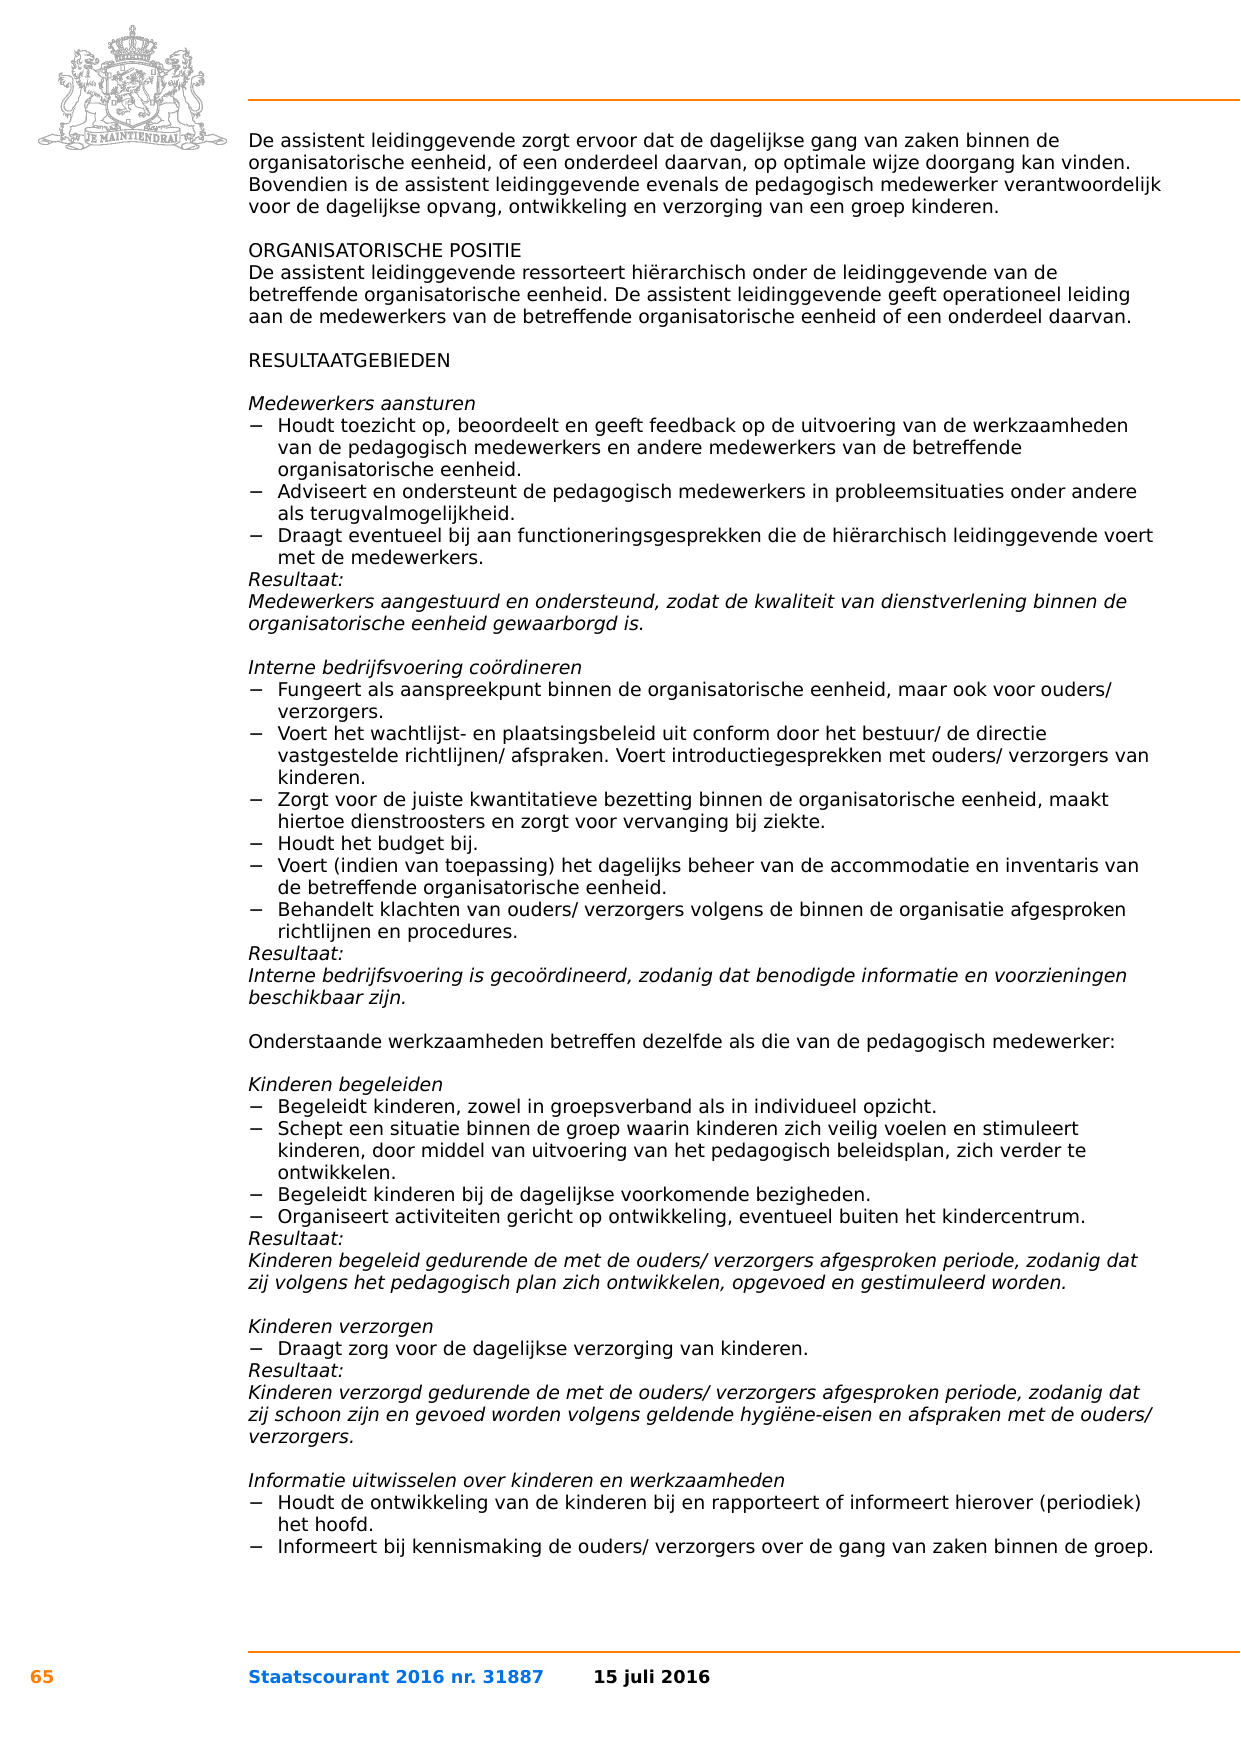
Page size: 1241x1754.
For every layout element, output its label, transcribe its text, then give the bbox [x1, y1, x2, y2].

text Resultaat: [248, 569, 1163, 591]
text ORGANISATORISCHE POSITIE [248, 240, 1163, 262]
text − Organiseert activiteiten gericht op ontwikkeling, eventueel buiten het kindercentrum. [248, 1206, 1163, 1228]
text De assistent leidinggevende ressorteert hiërarchisch onder de leidinggevende van de betreffende organisatorische eenheid. De assistent leidinggevende geeft operationeel leiding aan de medewerkers van de betreffende organisatorische eenheid of een onderdeel daarvan. [248, 262, 1163, 328]
picture [38, 25, 227, 150]
text − Houdt de ontwikkeling van de kinderen bij en rapporteert of informeert hierover (periodiek) het hoofd. [248, 1492, 1163, 1536]
text − Fungeert als aanspreekpunt binnen de organisatorische eenheid, maar ook voor ouders/ verzorgers. [248, 679, 1163, 723]
text − Houdt het budget bij. [248, 833, 1163, 855]
text − Draagt zorg voor de dagelijkse verzorging van kinderen. [248, 1338, 1163, 1360]
text Resultaat: [248, 1228, 1163, 1250]
text − Draagt eventueel bij aan functioneringsgesprekken die de hiërarchisch leidinggevende voert met de medewerkers. [248, 525, 1163, 569]
text Kinderen begeleiden [248, 1074, 1163, 1096]
text Medewerkers aansturen [248, 393, 1163, 415]
text − Informeert bij kennismaking de ouders/ verzorgers over de gang van zaken binnen de groep. [248, 1536, 1163, 1558]
text − Begeleidt kinderen bij de dagelijkse voorkomende bezigheden. [248, 1184, 1163, 1206]
text − Zorgt voor de juiste kwantitatieve bezetting binnen de organisatorische eenheid, maakt hiertoe dienstroosters en zorgt voor vervanging bij ziekte. [248, 789, 1163, 833]
text − Behandelt klachten van ouders/ verzorgers volgens de binnen de organisatie afgesproken richtlijnen en procedures. [248, 899, 1163, 943]
text Onderstaande werkzaamheden betreffen dezelfde als die van de pedagogisch medewerker: [248, 1031, 1163, 1052]
text Informatie uitwisselen over kinderen en werkzaamheden [248, 1470, 1163, 1492]
text Resultaat: [248, 943, 1163, 965]
text Interne bedrijfsvoering is gecoördineerd, zodanig dat benodigde informatie en voorzieningen beschikbaar zijn. [248, 965, 1163, 1009]
text Kinderen begeleid gedurende de met de ouders/ verzorgers afgesproken periode, zodanig dat zij volgens het pedagogisch plan zich ontwikkelen, opgevoed en gestimuleerd worden. [248, 1250, 1163, 1294]
text − Adviseert en ondersteunt de pedagogisch medewerkers in probleemsituaties onder andere als terugvalmogelijkheid. [248, 481, 1163, 525]
text Interne bedrijfsvoering coördineren [248, 657, 1163, 679]
text − Voert het wachtlijst- en plaatsingsbeleid uit conform door het bestuur/ de directie vastgestelde richtlijnen/ afspraken. Voert introductiegesprekken met ouders/ verzorgers van kinderen. [248, 723, 1163, 789]
text De assistent leidinggevende zorgt ervoor dat de dagelijkse gang van zaken binnen de organisatorische eenheid, of een onderdeel daarvan, op optimale wijze doorgang kan vinden. Bovendien is de assistent leidinggevende evenals de pedagogisch medewerker verantwoordelijk voor de dagelijkse opvang, ontwikkeling en verzorging van een groep kinderen. [248, 130, 1163, 218]
text − Begeleidt kinderen, zowel in groepsverband als in individueel opzicht. [248, 1096, 1163, 1118]
text Resultaat: [248, 1360, 1163, 1382]
text RESULTAATGEBIEDEN [248, 349, 1163, 371]
text Kinderen verzorgen [248, 1316, 1163, 1338]
text Kinderen verzorgd gedurende de met de ouders/ verzorgers afgesproken periode, zodanig dat zij schoon zijn en gevoed worden volgens geldende hygiëne-eisen en afspraken met de ouders/ verzorgers. [248, 1382, 1163, 1448]
text − Houdt toezicht op, beoordeelt en geeft feedback op de uitvoering van de werkzaamheden van de pedagogisch medewerkers en andere medewerkers van de betreffende organisatorische eenheid. [248, 415, 1163, 481]
text − Schept een situatie binnen de groep waarin kinderen zich veilig voelen en stimuleert kinderen, door middel van uitvoering van het pedagogisch beleidsplan, zich verder te ontwikkelen. [248, 1118, 1163, 1184]
text Medewerkers aangestuurd en ondersteund, zodat de kwaliteit van dienstverlening binnen de organisatorische eenheid gewaarborgd is. [248, 591, 1163, 635]
text − Voert (indien van toepassing) het dagelijks beheer van de accommodatie en inventaris van de betreffende organisatorische eenheid. [248, 855, 1163, 899]
